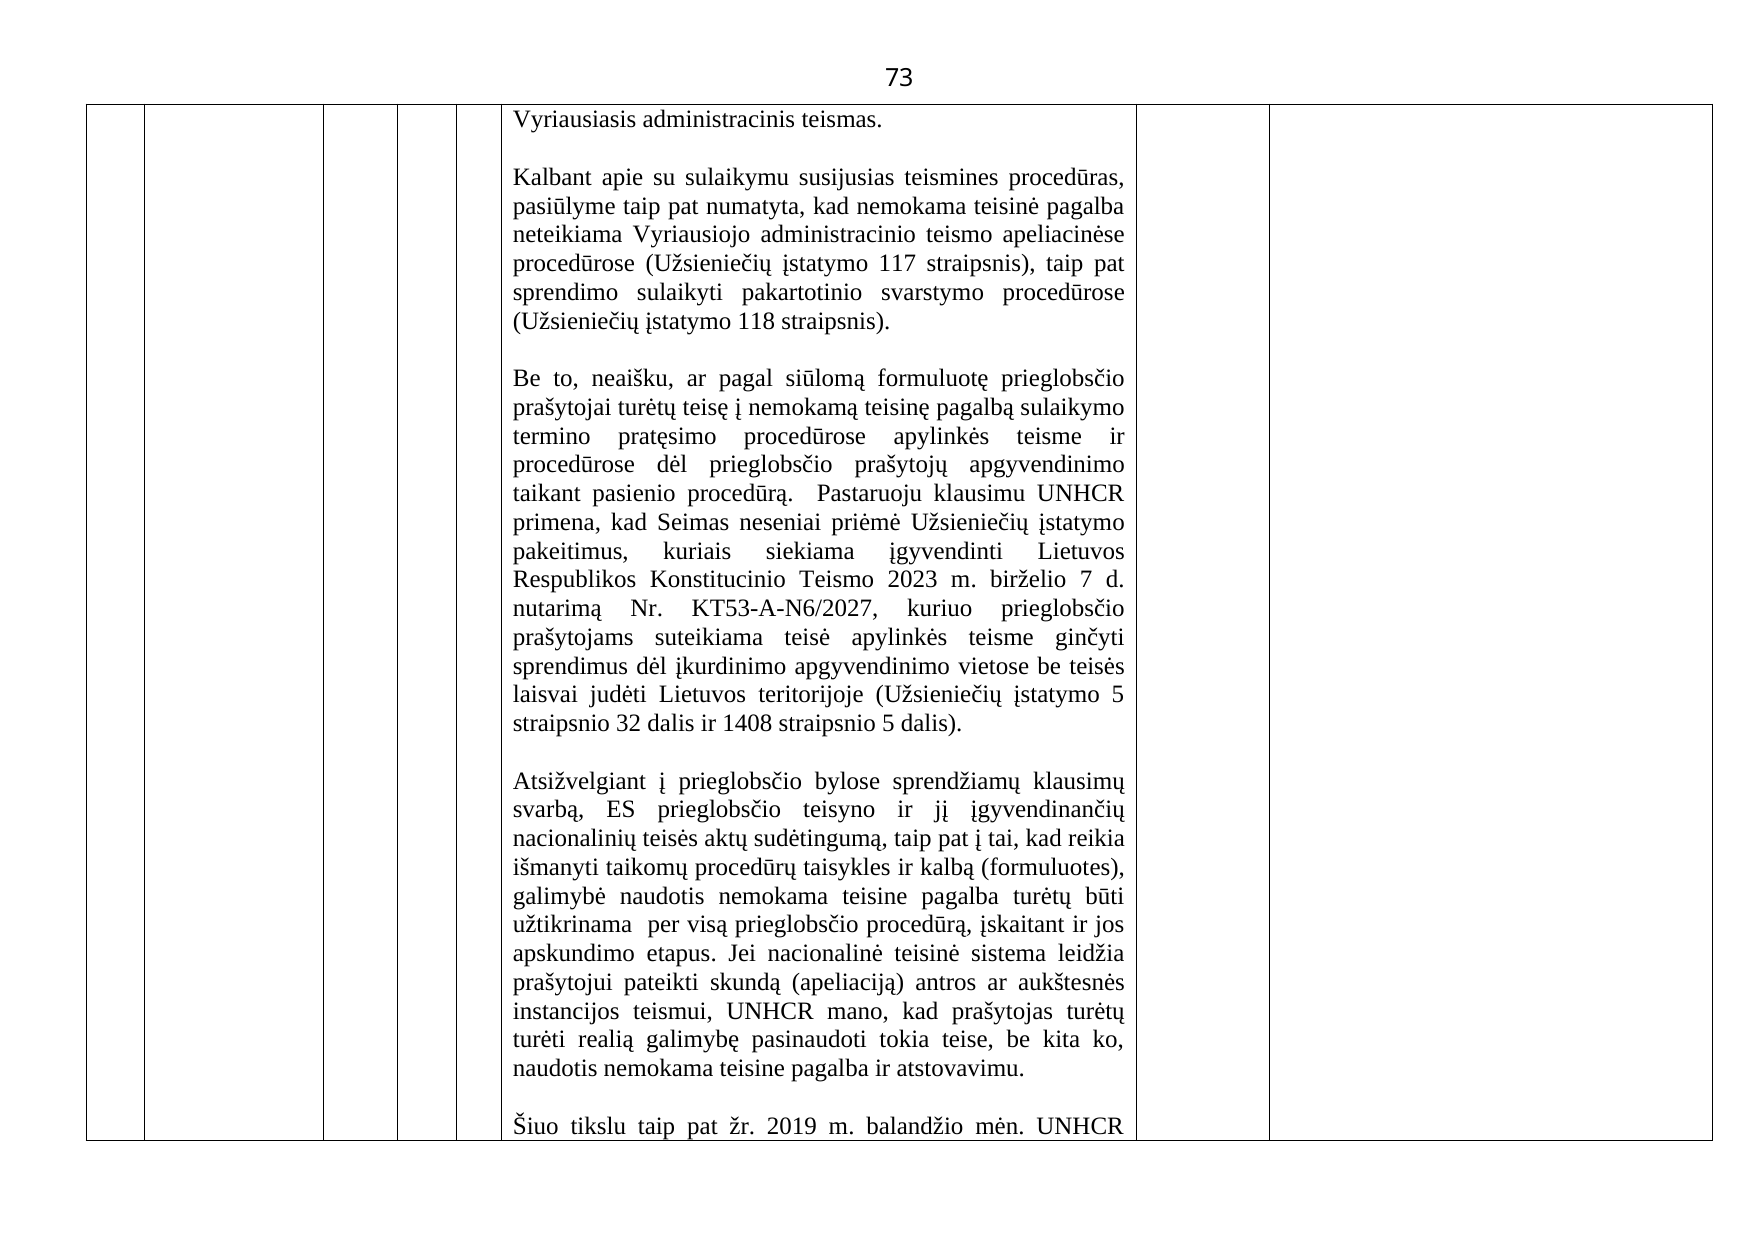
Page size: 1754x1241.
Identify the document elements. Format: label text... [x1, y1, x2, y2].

table_cell [1270, 105, 1712, 1139]
table_cell [457, 105, 501, 1139]
table_cell [87, 105, 144, 1139]
table_cell [1137, 105, 1269, 1139]
table_cell [324, 105, 397, 1139]
table_cell [398, 105, 456, 1139]
table_cell Vyriausiasis administracinis teismas. Kalbant apie su sulaikymu susijusias teismines procedūras, pasiūlyme taip pat numatyta, kad nemokama teisinė pagalba neteikiama Vyriausiojo administracinio teismo apeliacinėse procedūrose (Užsieniečių įstatymo 117 straipsnis), taip pat sprendimo sulaikyti pakartotinio svarstymo procedūrose (Užsieniečių įstatymo 118 straipsnis). Be to, neaišku, ar pagal siūlomą formuluotę prieglobsčio prašytojai turėtų teisę į nemokamą teisinę pagalbą sulaikymo termino pratęsimo procedūrose apylinkės teisme ir procedūrose dėl prieglobsčio prašytojų apgyvendinimo taikant pasienio procedūrą. Pastaruoju klausimu UNHCR primena, kad Seimas neseniai priėmė Užsieniečių įstatymo pakeitimus, kuriais siekiama įgyvendinti Lietuvos Respublikos Konstitucinio Teismo 2023 m. birželio 7 d. nutarimą Nr. KT53-A-N6/2027, kuriuo prieglobsčio prašytojams suteikiama teisė apylinkės teisme ginčyti sprendimus dėl įkurdinimo apgyvendinimo vietose be teisės laisvai judėti Lietuvos teritorijoje (Užsieniečių įstatymo 5 straipsnio 32 dalis ir 1408 straipsnio 5 dalis). Atsižvelgiant į prieglobsčio bylose sprendžiamų klausimų svarbą, ES prieglobsčio teisyno ir jį įgyvendinančių nacionalinių teisės aktų sudėtingumą, taip pat į tai, kad reikia išmanyti taikomų procedūrų taisykles ir kalbą (formuluotes), galimybė naudotis nemokama teisine pagalba turėtų būti užtikrinama per visą prieglobsčio procedūrą, įskaitant ir jos apskundimo etapus. Jei nacionalinė teisinė sistema leidžia prašytojui pateikti skundą (apeliaciją) antros ar aukštesnės instancijos teismui, UNHCR mano, kad prašytojas turėtų turėti realią galimybę pasinaudoti tokia teise, be kita ko, naudotis nemokama teisine pagalba ir atstovavimu. Šiuo tikslu taip pat žr. 2019 m. balandžio mėn. UNHCR [502, 105, 1136, 1139]
table_cell [145, 105, 323, 1139]
